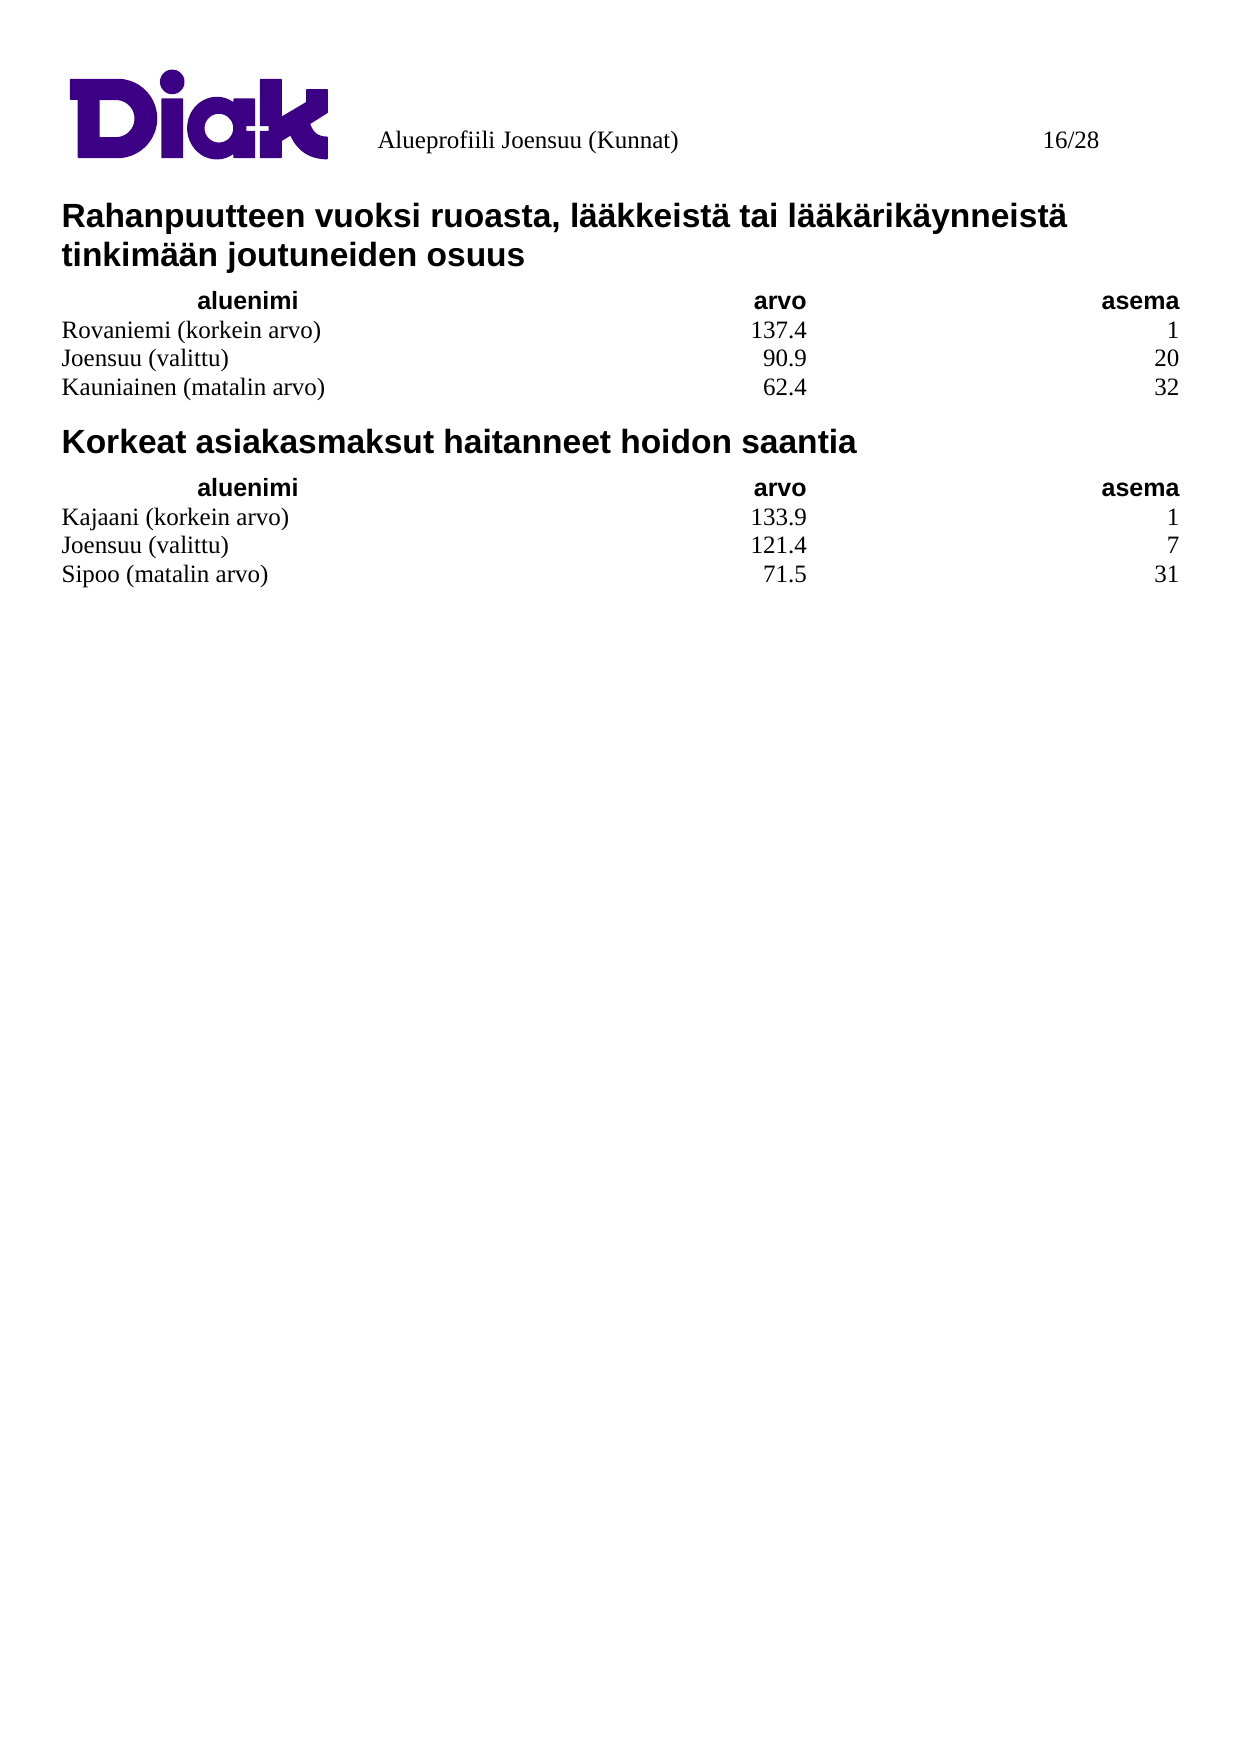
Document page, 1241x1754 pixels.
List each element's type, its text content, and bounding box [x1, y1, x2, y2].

table_cell 90.9 [434, 344, 806, 372]
table_cell 1 [806, 502, 1179, 530]
table_cell 121.4 [434, 530, 806, 559]
table_cell 31 [806, 559, 1179, 588]
table_header arvo [434, 286, 806, 315]
subtitle Rahanpuutteen vuoksi ruoasta, lääkkeistä tai lääkärikäynneistä tinkimään joutuneiden osuus [61, 196, 1179, 273]
table_cell Joensuu (valittu) [61, 344, 434, 372]
table_header asema [806, 473, 1179, 502]
subtitle Korkeat asiakasmaksut haitanneet hoidon saantia [61, 422, 1179, 460]
table_cell Rovaniemi (korkein arvo) [61, 315, 434, 343]
table_cell 133.9 [434, 502, 806, 530]
table_cell 7 [806, 530, 1179, 559]
table_cell 1 [806, 315, 1179, 343]
table_header asema [806, 286, 1179, 315]
table_cell Kajaani (korkein arvo) [61, 502, 434, 530]
table_cell 71.5 [434, 559, 806, 588]
table_cell Sipoo (matalin arvo) [61, 559, 434, 588]
table_header aluenimi [61, 473, 434, 502]
table_header aluenimi [61, 286, 434, 315]
table_cell Joensuu (valittu) [61, 530, 434, 559]
table_cell 20 [806, 344, 1179, 372]
table_header arvo [434, 473, 806, 502]
table_cell Kauniainen (matalin arvo) [61, 372, 434, 401]
table_cell 62.4 [434, 372, 806, 401]
table_cell 137.4 [434, 315, 806, 343]
table_cell 32 [806, 372, 1179, 401]
